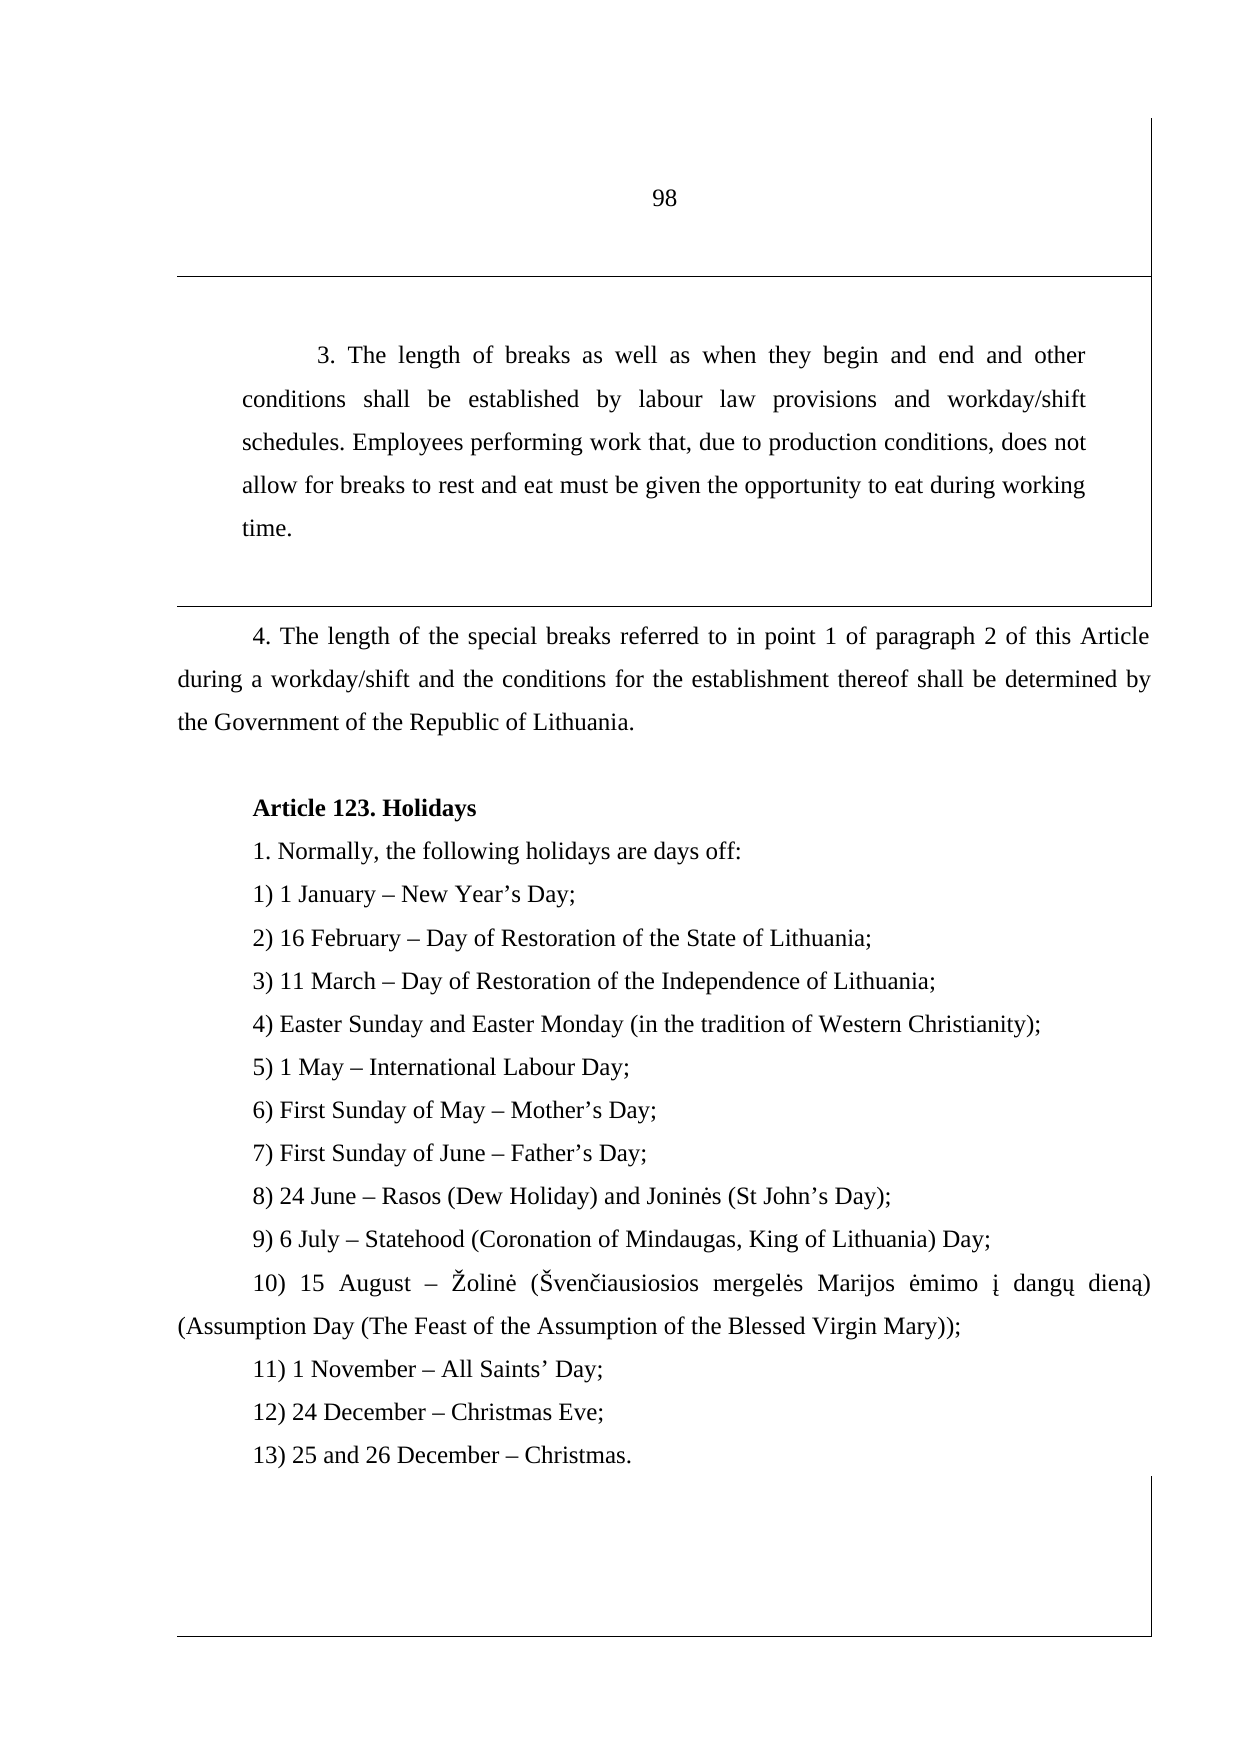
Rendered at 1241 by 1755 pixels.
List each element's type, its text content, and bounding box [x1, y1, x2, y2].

text 10) 15 August – Žolinė (Švenčiausiosios mergelės Marijos ėmimo į dangų dieną) (Assumption Day (The Feast of the Assumption of the Blessed Virgin Mary)); [177, 1268, 1152, 1339]
text Article 123. Holidays [177, 793, 1152, 822]
text 8) 24 June – Rasos (Dew Holiday) and Joninės (St John’s Day); [177, 1181, 1152, 1210]
text 3. The length of breaks as well as when they begin and end and other conditions shall be established by labour law provisions and workday/shift schedules. Employees performing work that, due to production conditions, does not allow for breaks to rest and eat must be given the opportunity to eat during working time. [177, 276, 1151, 606]
text 11) 1 November – All Saints’ Day; [177, 1354, 1152, 1383]
text 6) First Sunday of May – Mother’s Day; [177, 1095, 1152, 1124]
text 9) 6 July – Statehood (Coronation of Mindaugas, King of Lithuania) Day; [177, 1224, 1152, 1253]
text 12) 24 December – Christmas Eve; [177, 1397, 1152, 1426]
text 4. The length of the special breaks referred to in point 1 of paragraph 2 of this Article during a workday/shift and the conditions for the establishment thereof shall be determined by the Government of the Republic of Lithuania. [177, 621, 1152, 736]
text 1) 1 January – New Year’s Day; [177, 879, 1152, 908]
text 13) 25 and 26 December – Christmas. [177, 1440, 1152, 1469]
text 1. Normally, the following holidays are days off: [177, 836, 1152, 865]
text 3) 11 March – Day of Restoration of the Independence of Lithuania; [177, 966, 1152, 994]
text 2) 16 February – Day of Restoration of the State of Lithuania; [177, 923, 1152, 951]
text 5) 1 May – International Labour Day; [177, 1052, 1152, 1081]
text 7) First Sunday of June – Father’s Day; [177, 1138, 1152, 1167]
text 4) Easter Sunday and Easter Monday (in the tradition of Western Christianity); [177, 1009, 1152, 1038]
